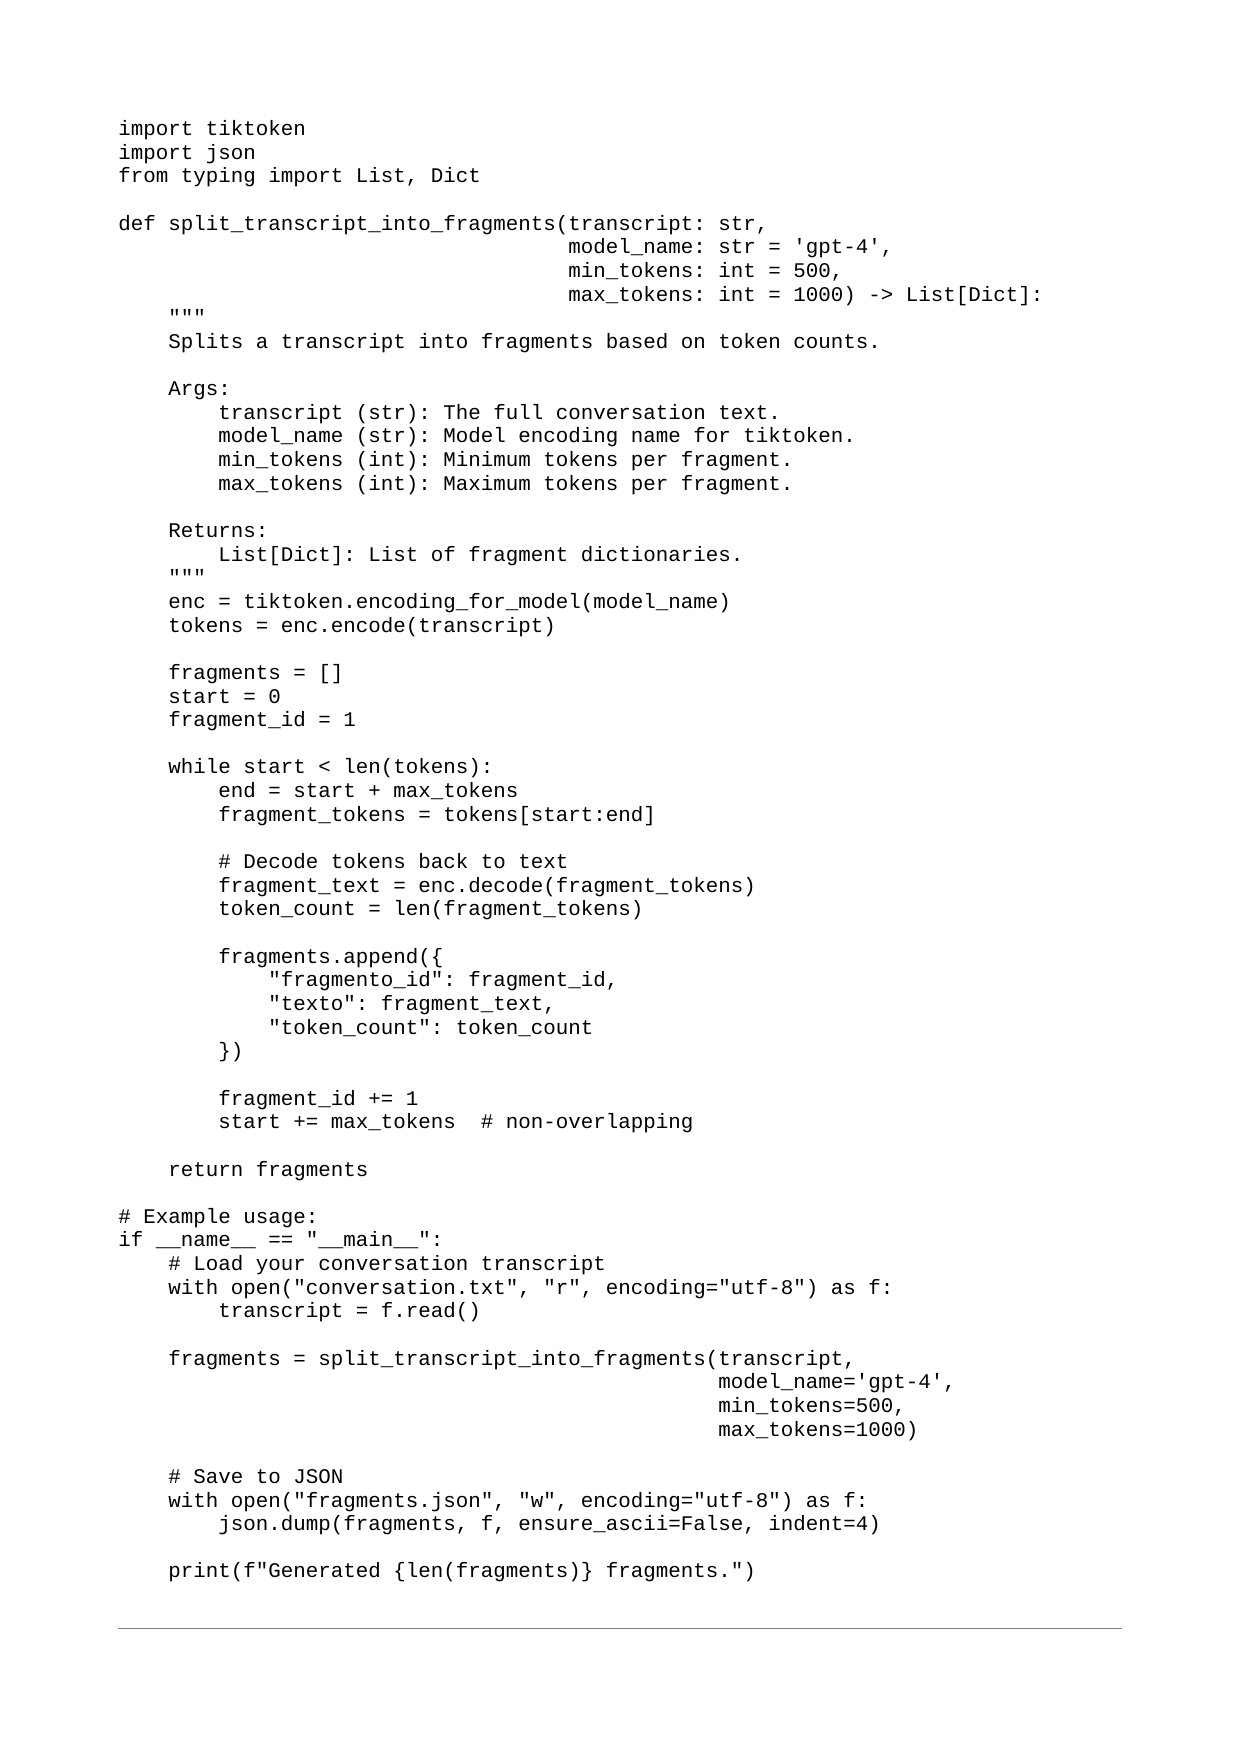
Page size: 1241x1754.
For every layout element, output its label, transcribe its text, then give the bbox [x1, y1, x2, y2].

text Splits a transcript into fragments based on token counts. [118, 331, 1122, 354]
text with open("conversation.txt", "r", encoding="utf-8") as f: [118, 1277, 1122, 1300]
text # Decode tokens back to text [118, 851, 1122, 875]
text # Load your conversation transcript [118, 1253, 1122, 1277]
text def split_transcript_into_fragments(transcript: str, [118, 213, 1122, 236]
text fragment_id += 1 [118, 1088, 1122, 1111]
text model_name: str = 'gpt-4', [118, 236, 1122, 260]
text json.dump(fragments, f, ensure_ascii=False, indent=4) [118, 1513, 1122, 1537]
text }) [118, 1040, 1122, 1064]
text min_tokens: int = 500, [118, 260, 1122, 284]
text tokens = enc.encode(transcript) [118, 615, 1122, 638]
text import tiktoken [118, 118, 1122, 142]
text max_tokens=1000) [118, 1419, 1122, 1442]
text return fragments [118, 1158, 1122, 1182]
text model_name='gpt-4', [118, 1371, 1122, 1395]
text if __name__ == "__main__": [118, 1229, 1122, 1253]
text fragment_text = enc.decode(fragment_tokens) [118, 875, 1122, 898]
text fragment_id = 1 [118, 709, 1122, 733]
text model_name (str): Model encoding name for tiktoken. [118, 426, 1122, 449]
text """ [118, 567, 1122, 591]
text min_tokens=500, [118, 1395, 1122, 1419]
text start = 0 [118, 686, 1122, 709]
text start += max_tokens # non-overlapping [118, 1111, 1122, 1135]
text "token_count": token_count [118, 1017, 1122, 1040]
text from typing import List, Dict [118, 165, 1122, 189]
text fragments.append({ [118, 946, 1122, 969]
text List[Dict]: List of fragment dictionaries. [118, 544, 1122, 567]
text # Example usage: [118, 1206, 1122, 1229]
text Args: [118, 378, 1122, 402]
text fragments = split_transcript_into_fragments(transcript, [118, 1348, 1122, 1371]
text end = start + max_tokens [118, 780, 1122, 804]
text "fragmento_id": fragment_id, [118, 969, 1122, 993]
text transcript (str): The full conversation text. [118, 402, 1122, 426]
text # Save to JSON [118, 1466, 1122, 1489]
text max_tokens (int): Maximum tokens per fragment. [118, 473, 1122, 496]
text while start < len(tokens): [118, 757, 1122, 780]
text print(f"Generated {len(fragments)} fragments.") [118, 1561, 1122, 1584]
text min_tokens (int): Minimum tokens per fragment. [118, 449, 1122, 473]
text max_tokens: int = 1000) -> List[Dict]: [118, 284, 1122, 307]
text fragments = [] [118, 662, 1122, 686]
text fragment_tokens = tokens[start:end] [118, 804, 1122, 827]
text transcript = f.read() [118, 1300, 1122, 1324]
text import json [118, 142, 1122, 165]
text enc = tiktoken.encoding_for_model(model_name) [118, 591, 1122, 615]
text Returns: [118, 520, 1122, 544]
text with open("fragments.json", "w", encoding="utf-8") as f: [118, 1489, 1122, 1513]
text "texto": fragment_text, [118, 993, 1122, 1017]
text """ [118, 307, 1122, 331]
text token_count = len(fragment_tokens) [118, 898, 1122, 922]
